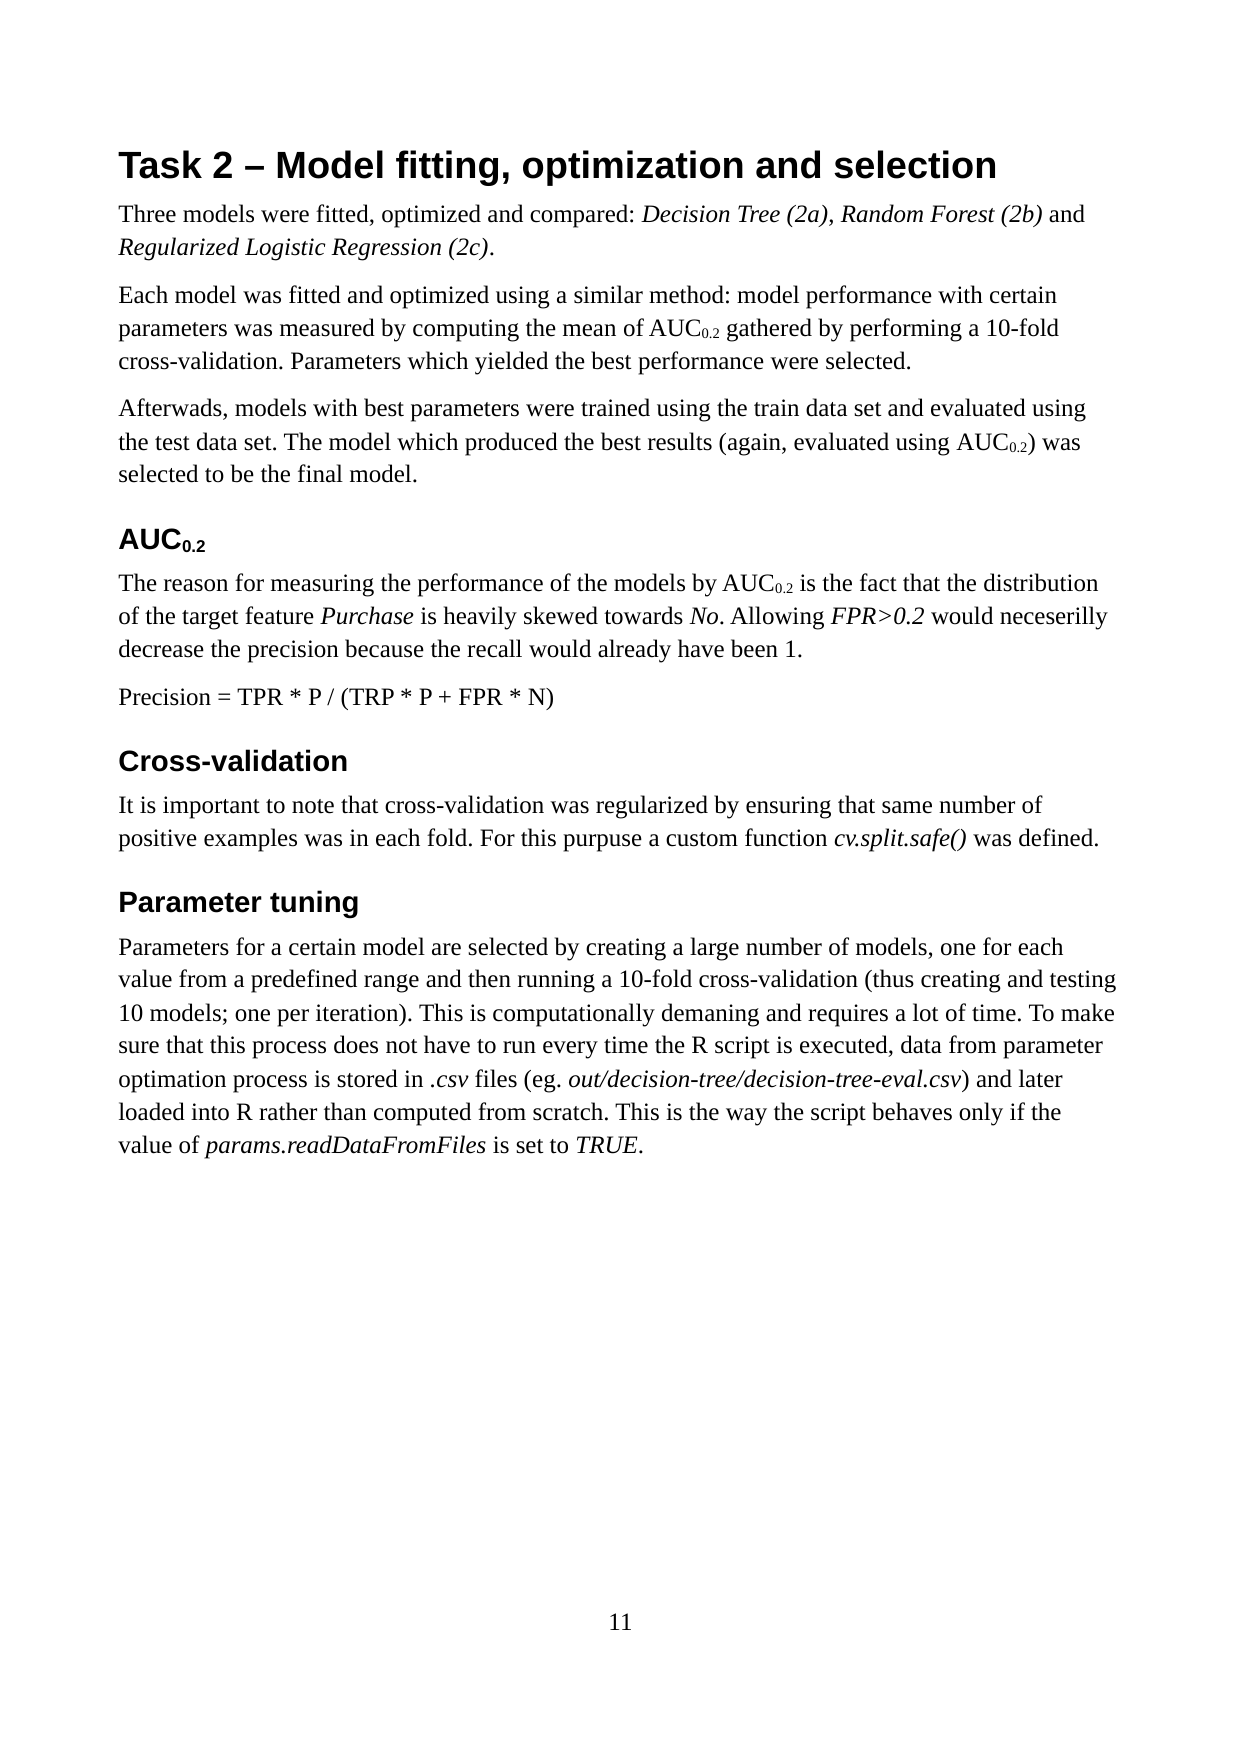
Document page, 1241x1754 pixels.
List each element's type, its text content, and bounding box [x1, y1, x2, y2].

text It is important to note that cross-validation was regularized by ensuring that same number of positive examples was in each fold. For this purpuse a custom function cv.split.safe() was defined. [118, 790, 1122, 852]
subtitle Parameter tuning [118, 885, 1122, 919]
text The reason for measuring the performance of the models by AUC0.2 is the fact that the distribution of the target feature Purchase is heavily skewed towards No. Allowing FPR>0.2 would neceserilly decrease the precision because the recall would already have been 1. [118, 568, 1122, 663]
text Parameters for a certain model are selected by creating a large number of models, one for each value from a predefined range and then running a 10-fold cross-validation (thus creating and testing 10 models; one per iteration). This is computationally demaning and requires a lot of time. To make sure that this process does not have to run every time the R script is executed, data from parameter optimation process is stored in .csv files (eg. out/decision-tree/decision-tree-eval.csv) and later loaded into R rather than computed from scratch. This is the way the script behaves only if the value of params.readDataFromFiles is set to TRUE. [118, 932, 1122, 1158]
subtitle Cross-validation [118, 744, 1122, 778]
text Precision = TPR * P / (TRP * P + FPR * N) [118, 682, 1122, 710]
text Each model was fitted and optimized using a similar method: model performance with certain parameters was measured by computing the mean of AUC0.2 gathered by performing a 10-fold cross-validation. Parameters which yielded the best performance were selected. [118, 280, 1122, 375]
subtitle AUC0.2 [118, 522, 1122, 556]
subtitle Task 2 – Model fitting, optimization and selection [118, 143, 1122, 187]
text Afterwads, models with best parameters were trained using the train data set and evaluated using the test data set. The model which produced the best results (again, evaluated using AUC0.2) was selected to be the final model. [118, 393, 1122, 488]
text Three models were fitted, optimized and compared: Decision Tree (2a), Random Forest (2b) and Regularized Logistic Regression (2c). [118, 199, 1122, 261]
